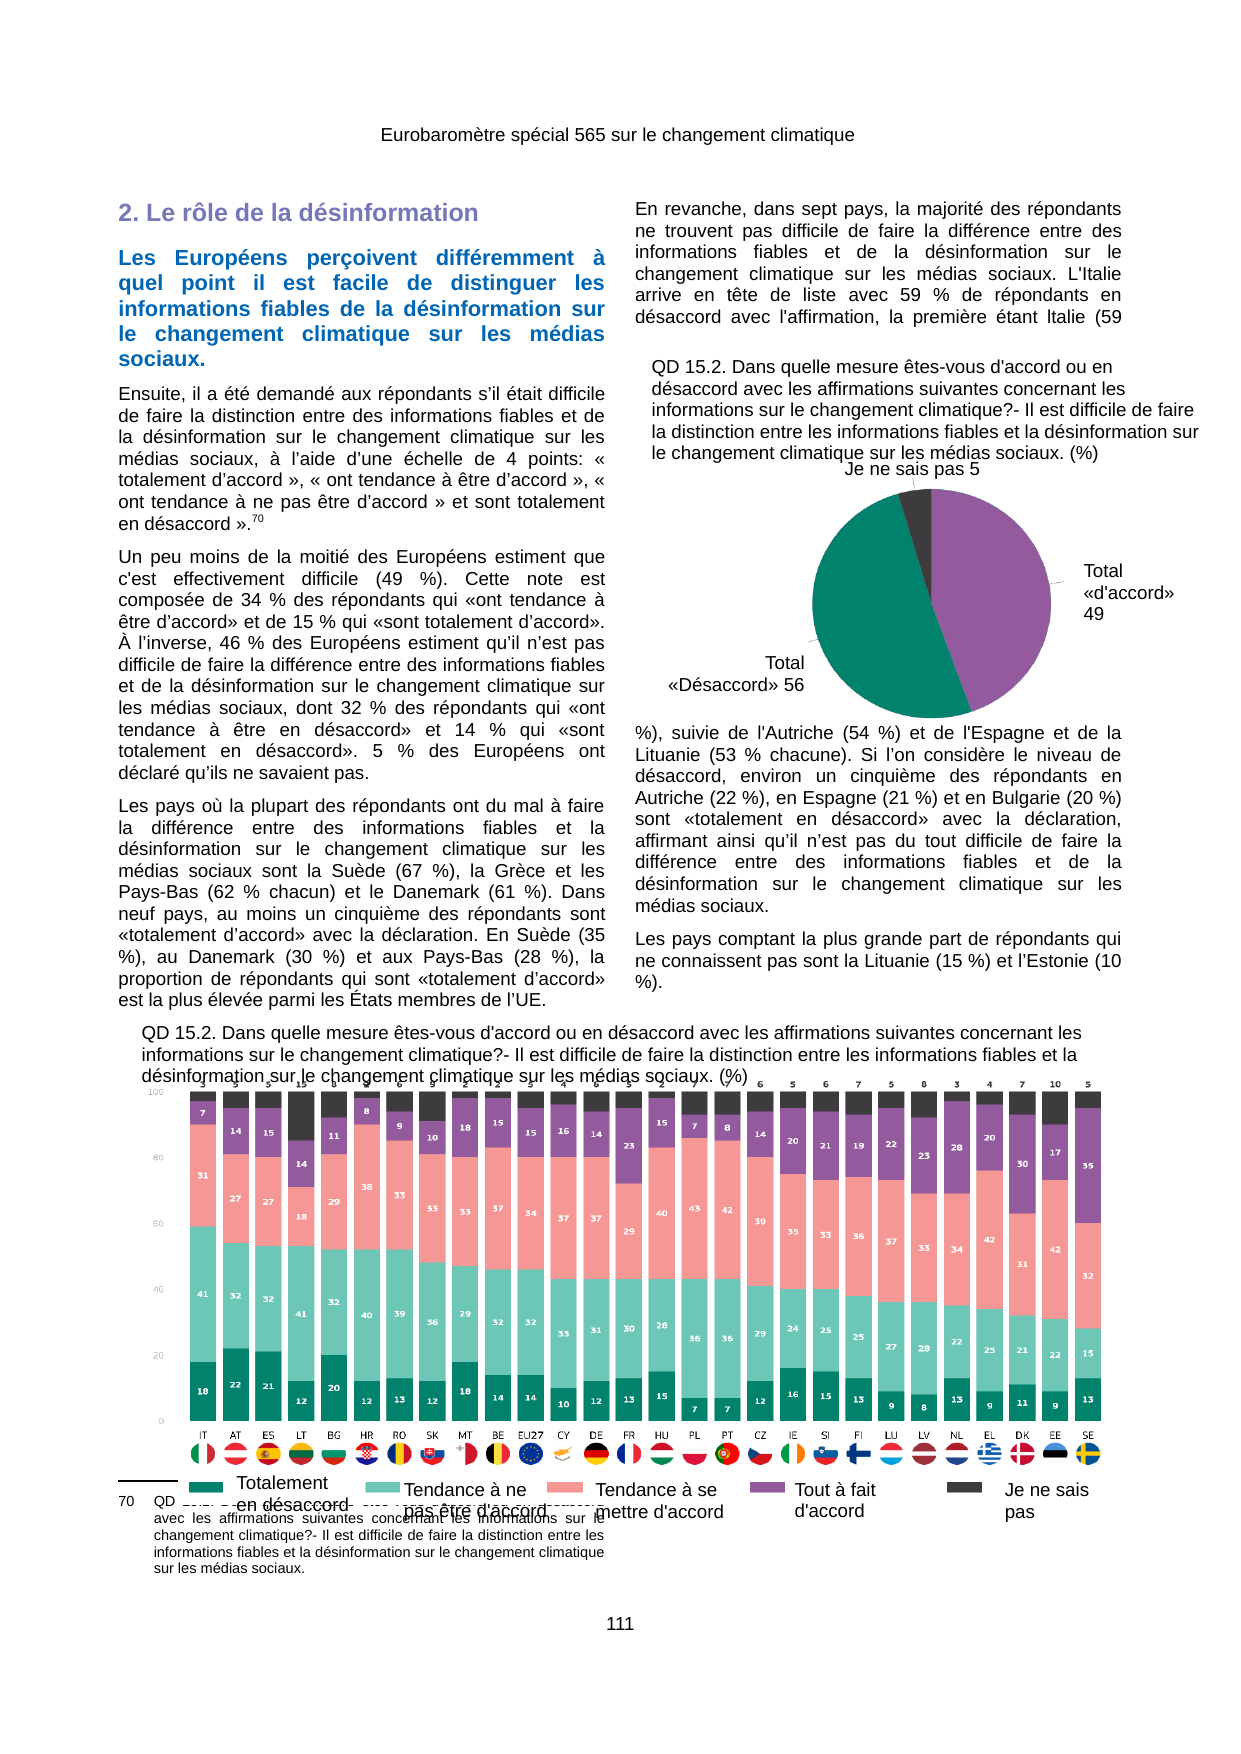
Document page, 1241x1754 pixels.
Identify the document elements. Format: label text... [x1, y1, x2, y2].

subtitle 2. Le rôle de la désinformation [118, 198, 605, 227]
text Les pays où la plupart des répondants ont du mal à faire la différence entre des informations fiables et la désinformation sur le changement climatique sur les médias sociaux sont la Suède (67 %), la Grèce et les Pays-Bas (62 % chacun) et le Danemark (61 %). Dans neuf pays, au moins un cinquième des répondants sont «totalement d’accord» avec la déclaration. En Suède (35 %), au Danemark (30 %) et aux Pays-Bas (28 %), la proportion de répondants qui sont «totalement d’accord» est la plus élevée parmi les États membres de l’UE. [118, 795, 605, 1011]
text Les pays comptant la plus grande part de répondants qui ne connaissent pas sont la Lituanie (15 %) et l’Estonie (10 %). [635, 928, 1122, 993]
picture [140, 1071, 1104, 1505]
text En revanche, dans sept pays, la majorité des répondants ne trouvent pas difficile de faire la différence entre des informations fiables et de la désinformation sur le changement climatique sur les médias sociaux. L'Italie arrive en tête de liste avec 59 % de répondants en désaccord avec l'affirmation, la première étant ltalie (59 %), suivie de l'Autriche (54 %) et de l'Espagne et de la Lituanie (53 % chacune). Si l’on considère le niveau de désaccord, environ un cinquième des répondants en Autriche (22 %), en Espagne (21 %) et en Bulgarie (20 %) sont «totalement en désaccord» avec la déclaration, affirmant ainsi qu’il n’est pas du tout difficile de faire la différence entre des informations fiables et de la désinformation sur le changement climatique sur les médias sociaux. [635, 198, 1122, 916]
picture [804, 470, 1064, 722]
text Les Européens perçoivent différemment à quel point il est facile de distinguer les informations fiables de la désinformation sur le changement climatique sur les médias sociaux. [118, 245, 605, 371]
text QD 15.2. Dans quelle mesure êtes-vous d'accord ou en désaccord avec les affirmations suivantes concernant les informations sur le changement climatique?- Il est difficile de faire la distinction entre les informations fiables et la désinformation sur le changement climatique sur les médias sociaux. [118, 1493, 605, 1577]
text Un peu moins de la moitié des Européens estiment que c'est effectivement difficile (49 %). Cette note est composée de 34 % des répondants qui «ont tendance à être d’accord» et de 15 % qui «sont totalement d’accord». À l’inverse, 46 % des Européens estiment qu’il n’est pas difficile de faire la différence entre des informations fiables et de la désinformation sur le changement climatique sur les médias sociaux, dont 32 % des répondants qui «ont tendance à être en désaccord» et 14 % qui «sont totalement en désaccord». 5 % des Européens ont déclaré qu’ils ne savaient pas. [118, 546, 605, 783]
text Ensuite, il a été demandé aux répondants s’il était difficile de faire la distinction entre des informations fiables et de la désinformation sur le changement climatique sur les médias sociaux, à l’aide d’une échelle de 4 points: « totalement d’accord », « ont tendance à être d’accord », « ont tendance à ne pas être d’accord » et sont totalement en désaccord ». [118, 383, 605, 534]
